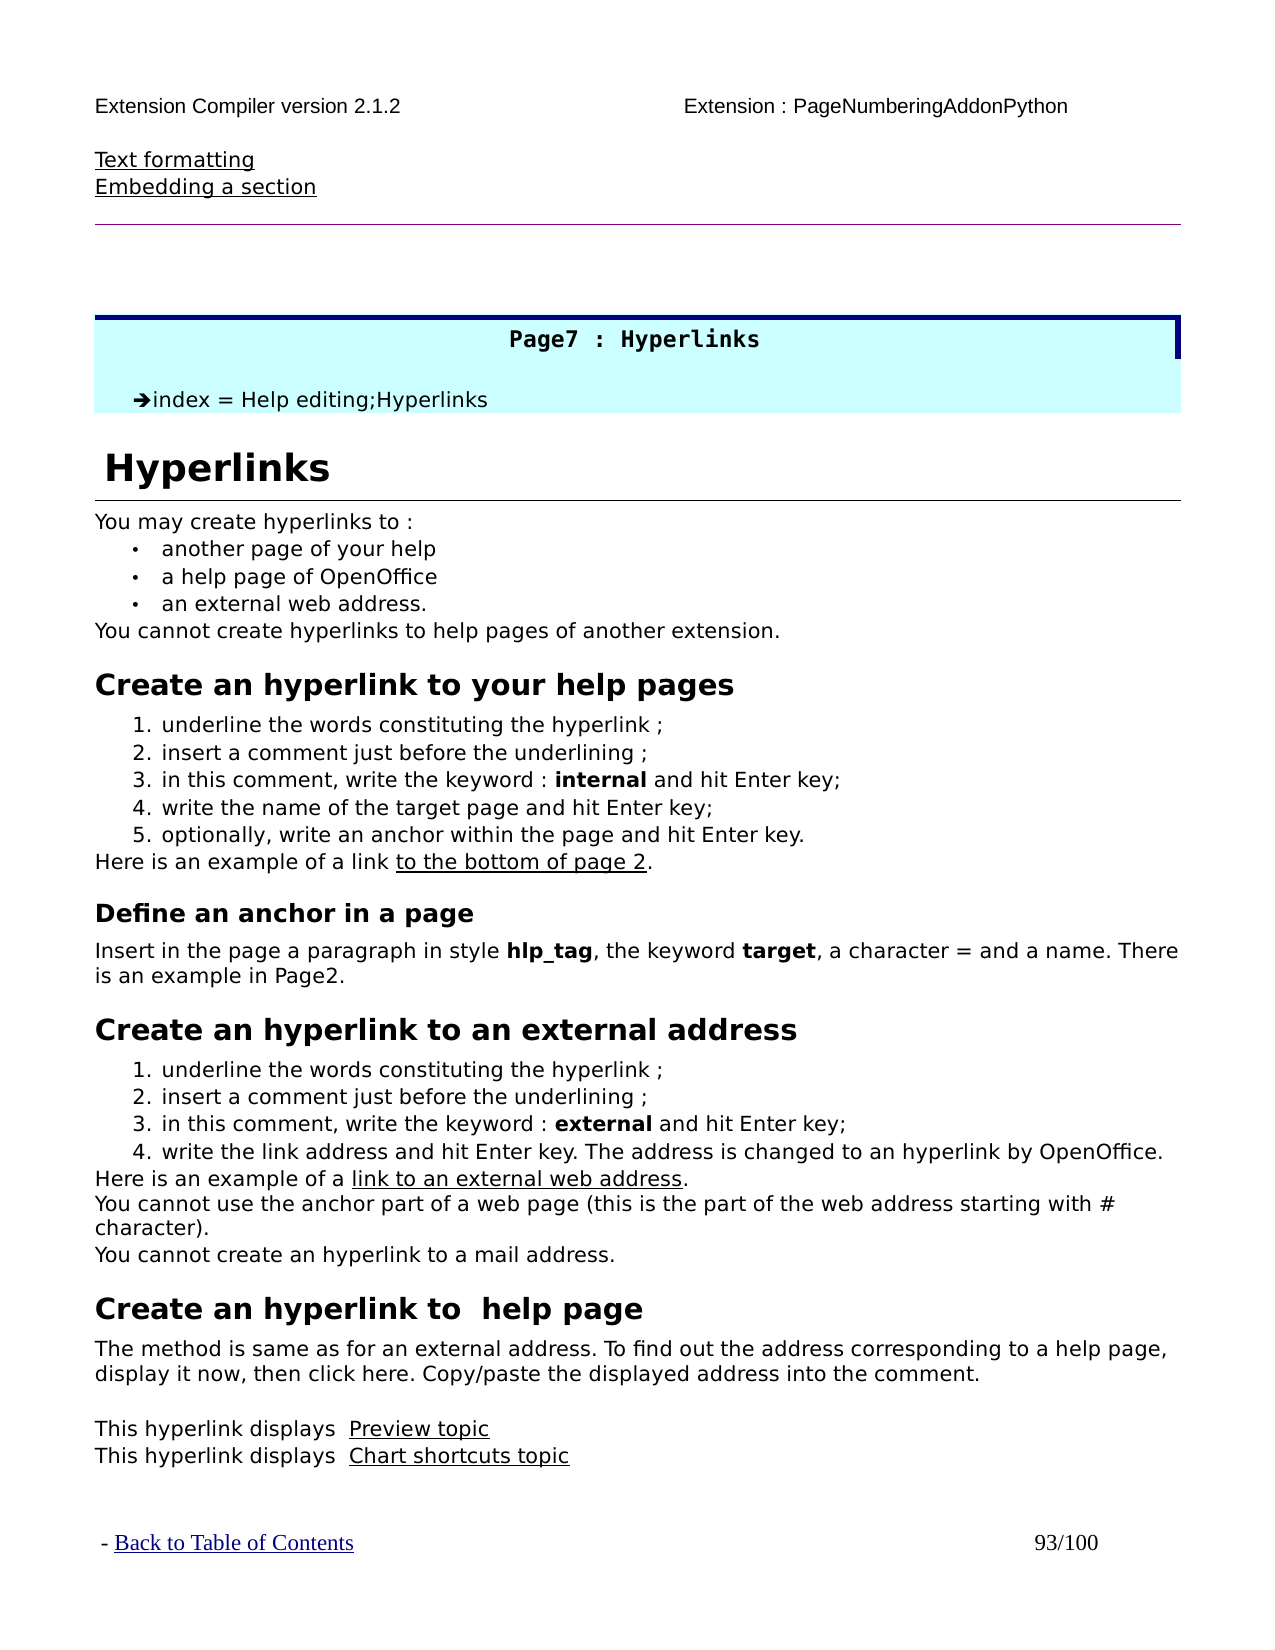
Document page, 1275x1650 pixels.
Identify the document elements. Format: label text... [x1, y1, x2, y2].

list optionally, write an anchor within the page and hit Enter key. [132, 823, 1181, 847]
text Here is an example of a link to an external web address. You cannot use the anchor part of a web page (this is the part of the web address starting with # character). [94, 1167, 1181, 1241]
text This hyperlink displays Preview topic [94, 1417, 1181, 1441]
text Create an hyperlink to your help pages [94, 669, 1181, 703]
list in this comment, write the keyword : internal and hit Enter key; [132, 768, 1181, 793]
list an external web address. [132, 592, 1181, 617]
list insert a comment just before the underlining ; [132, 741, 1181, 765]
text You may create hyperlinks to : [94, 510, 1181, 534]
text This hyperlink displays Chart shortcuts topic [94, 1444, 1181, 1468]
list underline the words constituting the hyperlink ; [132, 1057, 1181, 1082]
text Hyperlinks [94, 437, 1181, 500]
list underline the words constituting the hyperlink ; [132, 713, 1181, 738]
text Here is an example of a link to the bottom of page 2. [94, 850, 1181, 875]
text You cannot create hyperlinks to help pages of another extension. [94, 619, 1181, 644]
text Create an hyperlink to an external address [94, 1013, 1181, 1047]
text Page7 : Hyperlinks [94, 316, 1175, 359]
list another page of your help [132, 537, 1181, 562]
text You cannot create an hyperlink to a mail address. [94, 1243, 1181, 1268]
text Embedding a section [94, 175, 1181, 199]
text The method is same as for an external address. To find out the address corresponding to a help page, display it now, then click here. Copy/paste the displayed address into the comment. [94, 1337, 1181, 1386]
list write the name of the target page and hit Enter key; [132, 796, 1181, 820]
text Create an hyperlink to help page [94, 1293, 1181, 1327]
text Define an anchor in a page [94, 899, 1181, 928]
list a help page of OpenOffice [132, 565, 1181, 589]
list in this comment, write the keyword : external and hit Enter key; [132, 1112, 1181, 1137]
list index = Help editing;Hyperlinks [94, 388, 1181, 413]
text Insert in the page a paragraph in style hlp_tag, the keyword target, a character = and a name. There is an example in Page2. [94, 939, 1181, 988]
text Text formatting [94, 147, 1181, 172]
list write the link address and hit Enter key. The address is changed to an hyperlink by OpenOffice. [132, 1140, 1181, 1164]
list insert a comment just before the underlining ; [132, 1085, 1181, 1109]
